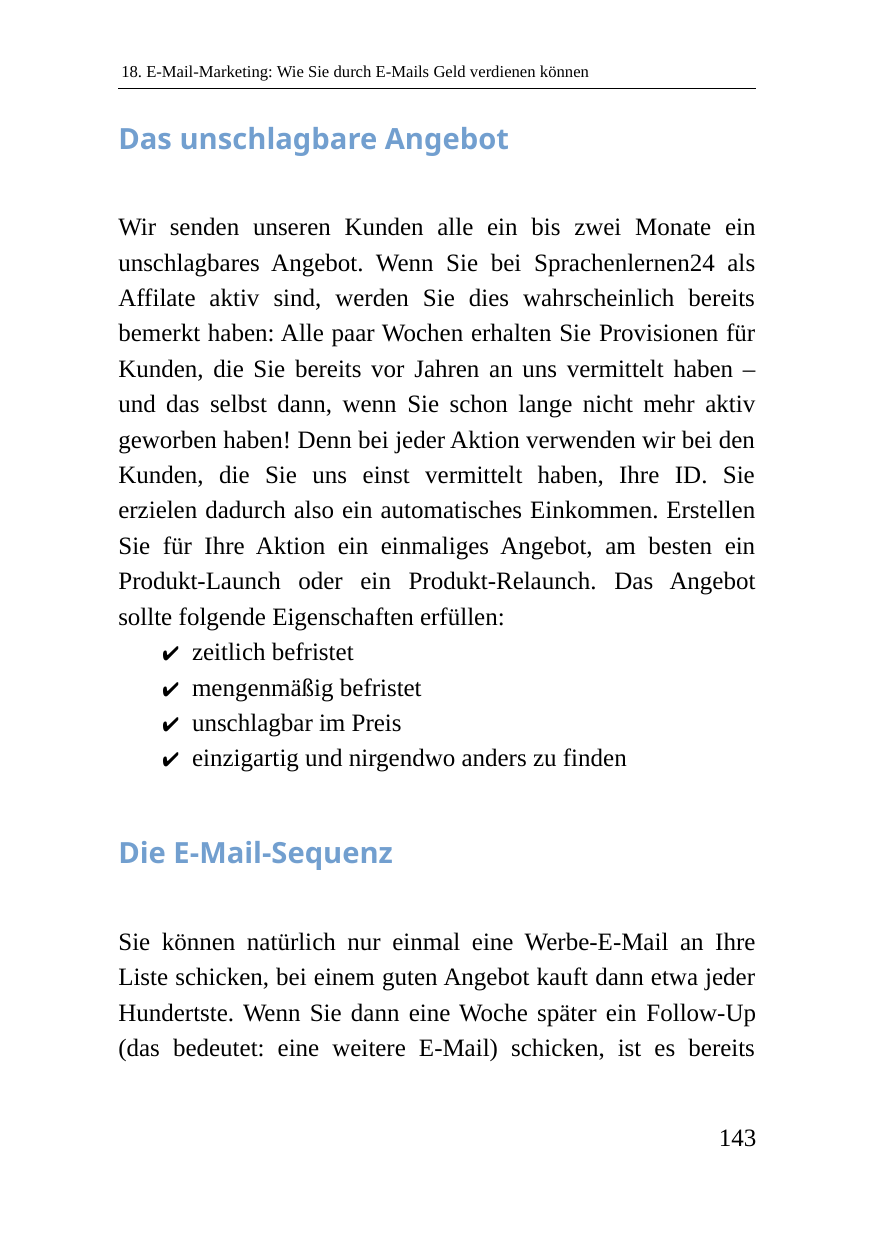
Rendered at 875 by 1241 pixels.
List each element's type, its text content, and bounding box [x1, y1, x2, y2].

text Sie können natürlich nur einmal eine Werbe-E-Mail an Ihre Liste schicken, bei einem guten Angebot kauft dann etwa jeder Hundertste. Wenn Sie dann eine Woche später ein Follow-Up (das bedeutet: eine weitere E-Mail) schicken, ist es bereits [118, 920, 756, 1062]
subtitle Das unschlagbare Angebot [118, 118, 756, 158]
text Wir senden unseren Kunden alle ein bis zwei Monate ein unschlagbares Angebot. Wenn Sie bei Sprachenlernen24 als Affilate aktiv sind, werden Sie dies wahrscheinlich bereits bemerkt haben: Alle paar Wochen erhalten Sie Provisionen für Kunden, die Sie bereits vor Jahren an uns vermittelt haben – und das selbst dann, wenn Sie schon lange nicht mehr aktiv geworben haben! Denn bei jeder Aktion verwenden wir bei den Kunden, die Sie uns einst vermittelt haben, Ihre ID. Sie erzielen dadurch also ein automatisches Einkommen. Erstellen Sie für Ihre Aktion ein einmaliges Angebot, am besten ein Produkt-Launch oder ein Produkt-Relaunch. Das Angebot sollte folgende Eigenschaften erfüllen: [118, 206, 756, 631]
list mengenmäßig befristet [162, 666, 756, 701]
list zeitlich befristet [162, 631, 756, 666]
subtitle Die E-Mail-Sequenz [118, 833, 756, 872]
list unschlagbar im Preis [162, 701, 756, 737]
list einzigartig und nirgendwo anders zu finden [162, 737, 756, 772]
